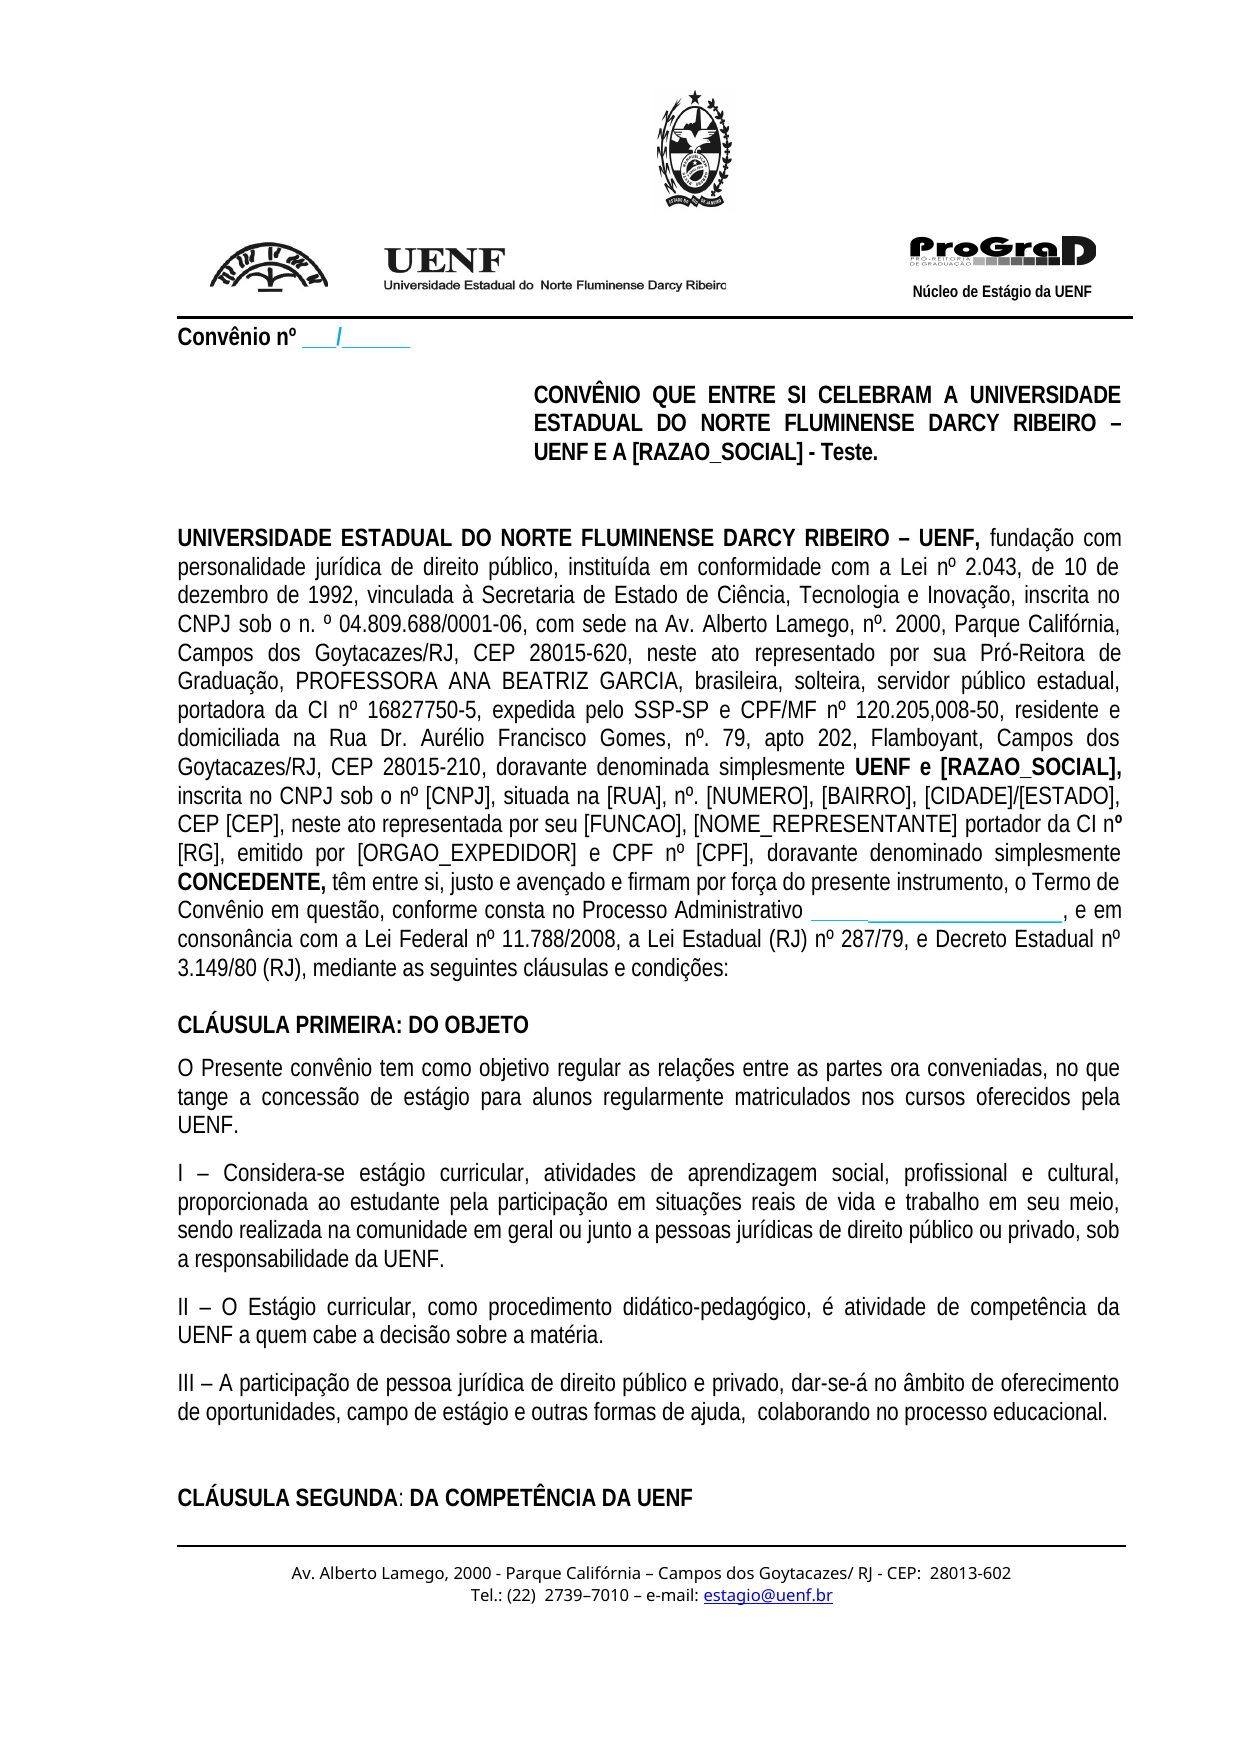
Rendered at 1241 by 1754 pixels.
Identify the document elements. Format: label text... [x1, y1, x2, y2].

picture [384, 248, 727, 292]
text CONVÊNIO QUE ENTRE SI CELEBRAM A UNIVERSIDADE ESTADUAL DO NORTE FLUMINENSE DARCY RIBEIRO – UENF E A [RAZAO_SOCIAL] - Teste. [533, 380, 1122, 466]
picture [653, 84, 736, 214]
text III – A participação de pessoa jurídica de direito público e privado, dar-se-á no âmbito de oferecimento de oportunidades, campo de estágio e outras formas de ajuda, colaborando no processo educacional. [177, 1368, 1122, 1426]
text Convênio nº ___/______ [177, 322, 1133, 351]
text CLÁUSULA SEGUNDA: DA COMPETÊNCIA DA UENF [177, 1483, 1122, 1511]
text II – O Estágio curricular, como procedimento didático-pedagógico, é atividade de competência da UENF a quem cabe a decisão sobre a matéria. [177, 1292, 1122, 1349]
text UNIVERSIDADE ESTADUAL DO NORTE FLUMINENSE DARCY RIBEIRO – UENF, fundação com personalidade jurídica de direito público, instituída em conformidade com a Lei nº 2.043, de 10 de dezembro de 1992, vinculada à Secretaria de Estado de Ciência, Tecnologia e Inovação, inscrita no CNPJ sob o n. º 04.809.688/0001-06, com sede na Av. Alberto Lamego, nº. 2000, Parque Califórnia, Campos dos Goytacazes/RJ, CEP 28015-620, neste ato representado por sua Pró-Reitora de Graduação, PROFESSORA ANA BEATRIZ GARCIA, brasileira, solteira, servidor público estadual, portadora da CI nº 16827750-5, expedida pelo SSP-SP e CPF/MF nº 120.205,008-50, residente e domiciliada na Rua Dr. Aurélio Francisco Gomes, nº. 79, apto 202, Flamboyant, Campos dos Goytacazes/RJ, CEP 28015-210, doravante denominada simplesmente UENF e [RAZAO_SOCIAL], inscrita no CNPJ sob o nº [CNPJ], situada na [RUA], nº. [NUMERO], [BAIRRO], [CIDADE]/[ESTADO], CEP [CEP], neste ato representada por seu [FUNCAO], [NOME_REPRESENTANTE] portador da CI nº [RG], emitido por [ORGAO_EXPEDIDOR] e CPF nº [CPF], doravante denominado simplesmente CONCEDENTE, têm entre si, justo e avençado e firmam por força do presente instrumento, o Termo de Convênio em questão, conforme consta no Processo Administrativo ______________________, e em consonância com a Lei Federal nº 11.788/2008, a Lei Estadual (RJ) nº 287/79, e Decreto Estadual nº 3.149/80 (RJ), mediante as seguintes cláusulas e condições: [177, 523, 1122, 981]
picture [209, 242, 328, 292]
text I – Considera-se estágio curricular, atividades de aprendizagem social, profissional e cultural, proporcionada ao estudante pela participação em situações reais de vida e trabalho em seu meio, sendo realizada na comunidade em geral ou junto a pessoas jurídicas de direito público ou privado, sob a responsabilidade da UENF. [177, 1158, 1122, 1273]
text O Presente convênio tem como objetivo regular as relações entre as partes ora conveniadas, no que tange a concessão de estágio para alunos regularmente matriculados nos cursos oferecidos pela UENF. [177, 1053, 1122, 1139]
text CLÁUSULA PRIMEIRA: DO OBJETO [177, 1010, 1122, 1038]
